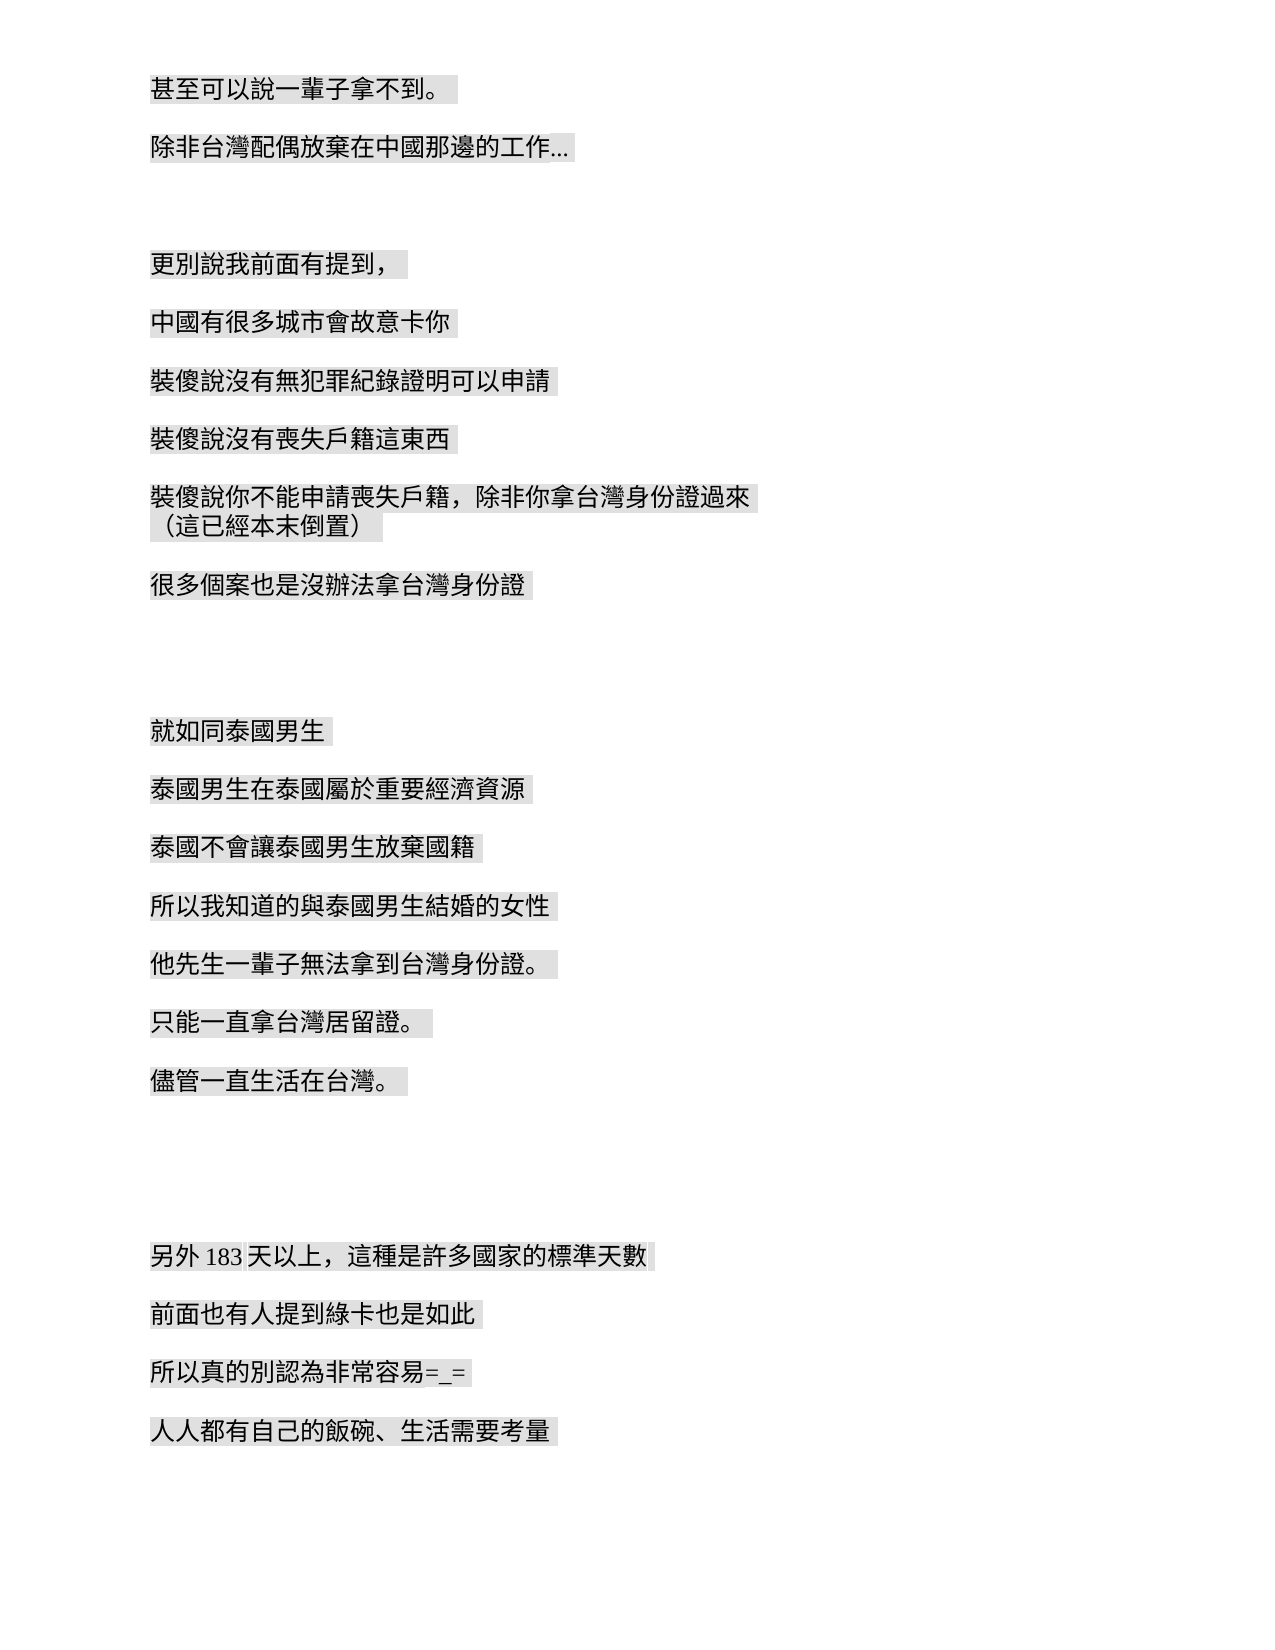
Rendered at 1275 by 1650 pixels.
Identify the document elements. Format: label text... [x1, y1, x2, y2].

text 甚至可以說一輩子拿不到。 除非台灣配偶放棄在中國那邊的工作... 更別說我前面有提到， 中國有很多城市會故意卡你 裝傻說沒有無犯罪紀錄證明可以申請 裝傻說沒有喪失戶籍這東西 裝傻說你不能申請喪失戶籍，除非你拿台灣身份證過來 （這已經本末倒置） 很多個案也是沒辦法拿台灣身份證 就如同泰國男生 泰國男生在泰國屬於重要經濟資源 泰國不會讓泰國男生放棄國籍 所以我知道的與泰國男生結婚的女性 他先生一輩子無法拿到台灣身份證。 只能一直拿台灣居留證。 儘管一直生活在台灣。 另外183天以上，這種是許多國家的標準天數 前面也有人提到綠卡也是如此 所以真的別認為非常容易=_= 人人都有自己的飯碗、生活需要考量 [150, 75, 1125, 1563]
